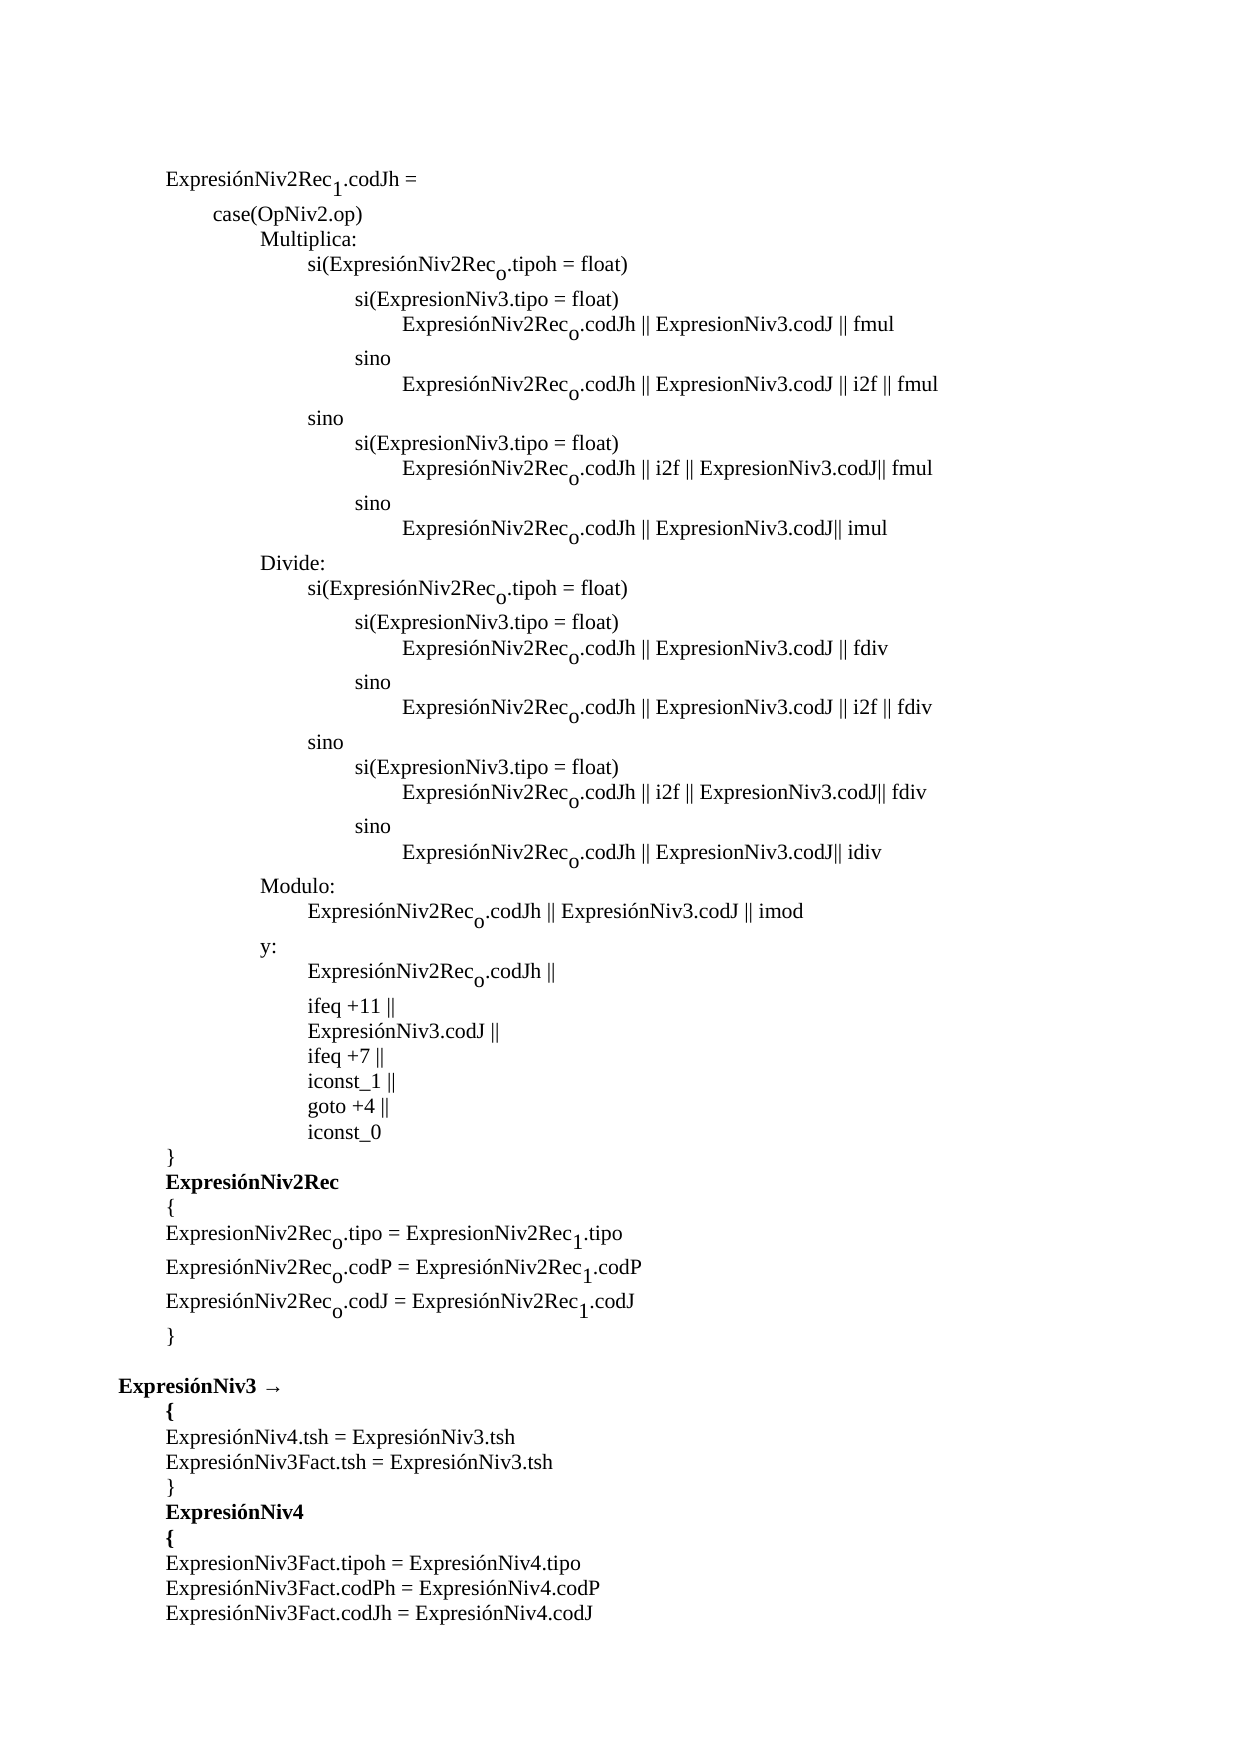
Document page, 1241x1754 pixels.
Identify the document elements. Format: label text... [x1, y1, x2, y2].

text Divide: [118, 549, 1122, 575]
text ExpresiónNiv3Fact.tsh = ExpresiónNiv3.tsh [118, 1449, 1122, 1474]
text goto +4 || [118, 1093, 1122, 1119]
text } [118, 1323, 1122, 1348]
text ExpresiónNiv2Reco.codJh || ExpresionNiv3.codJ || i2f || fdiv [118, 694, 1122, 729]
text iconst_0 [118, 1119, 1122, 1144]
text ExpresiónNiv3Fact.codPh = ExpresiónNiv4.codP [118, 1575, 1122, 1600]
text } [118, 1144, 1122, 1169]
text si(ExpresiónNiv2Reco.tipoh = float) [118, 575, 1122, 609]
text case(OpNiv2.op) [118, 201, 1122, 226]
text sino [118, 345, 1122, 371]
text ExpresiónNiv2Reco.codJh || ExpresionNiv3.codJ|| imul [118, 515, 1122, 549]
text ExpresiónNiv3Fact.codJh = ExpresiónNiv4.codJ [118, 1600, 1122, 1625]
text ExpresiónNiv2Reco.codJh || ExpresionNiv3.codJ || i2f || fmul [118, 371, 1122, 405]
text ExpresiónNiv2Reco.codJh || ExpresionNiv3.codJ || fmul [118, 311, 1122, 345]
text ExpresiónNiv4 [118, 1499, 1122, 1524]
text ExpresiónNiv2Reco.codJh || i2f || ExpresionNiv3.codJ|| fmul [118, 455, 1122, 490]
text sino [118, 813, 1122, 839]
text Modulo: [118, 873, 1122, 898]
text ExpresiónNiv4.tsh = ExpresiónNiv3.tsh [118, 1424, 1122, 1449]
text ExpresionNiv3Fact.tipoh = ExpresiónNiv4.tipo [118, 1550, 1122, 1575]
text ExpresiónNiv2Reco.codJh || ExpresionNiv3.codJ|| idiv [118, 839, 1122, 873]
text ExpresiónNiv3.codJ || [118, 1018, 1122, 1043]
text ifeq +11 || [118, 993, 1122, 1018]
text ifeq +7 || [118, 1043, 1122, 1068]
text si(ExpresionNiv3.tipo = float) [118, 754, 1122, 779]
text si(ExpresionNiv3.tipo = float) [118, 609, 1122, 634]
text ExpresiónNiv2Reco.codJh || i2f || ExpresionNiv3.codJ|| fdiv [118, 779, 1122, 813]
text sino [118, 669, 1122, 694]
text { [118, 1398, 1122, 1424]
text ExpresiónNiv2Rec1.codJh = [118, 166, 1122, 201]
text si(ExpresiónNiv2Reco.tipoh = float) [118, 251, 1122, 286]
text ExpresionNiv2Reco.tipo = ExpresionNiv2Rec1.tipo [118, 1219, 1122, 1254]
text sino [118, 490, 1122, 515]
text ExpresiónNiv2Reco.codJh || [118, 958, 1122, 993]
text ExpresiónNiv2Reco.codJh || ExpresionNiv3.codJ || fdiv [118, 634, 1122, 669]
text ExpresiónNiv2Reco.codP = ExpresiónNiv2Rec1.codP [118, 1254, 1122, 1288]
text ExpresiónNiv2Reco.codJ = ExpresiónNiv2Rec1.codJ [118, 1288, 1122, 1323]
text ExpresiónNiv3 → [118, 1373, 1122, 1398]
text y: [118, 933, 1122, 958]
text } [118, 1474, 1122, 1499]
text si(ExpresionNiv3.tipo = float) [118, 430, 1122, 455]
text ExpresiónNiv2Rec [118, 1169, 1122, 1194]
text si(ExpresionNiv3.tipo = float) [118, 286, 1122, 311]
text sino [118, 729, 1122, 754]
text sino [118, 405, 1122, 430]
text ExpresiónNiv2Reco.codJh || ExpresiónNiv3.codJ || imod [118, 898, 1122, 933]
text iconst_1 || [118, 1068, 1122, 1093]
text { [118, 1194, 1122, 1219]
text Multiplica: [118, 226, 1122, 251]
text { [118, 1524, 1122, 1550]
